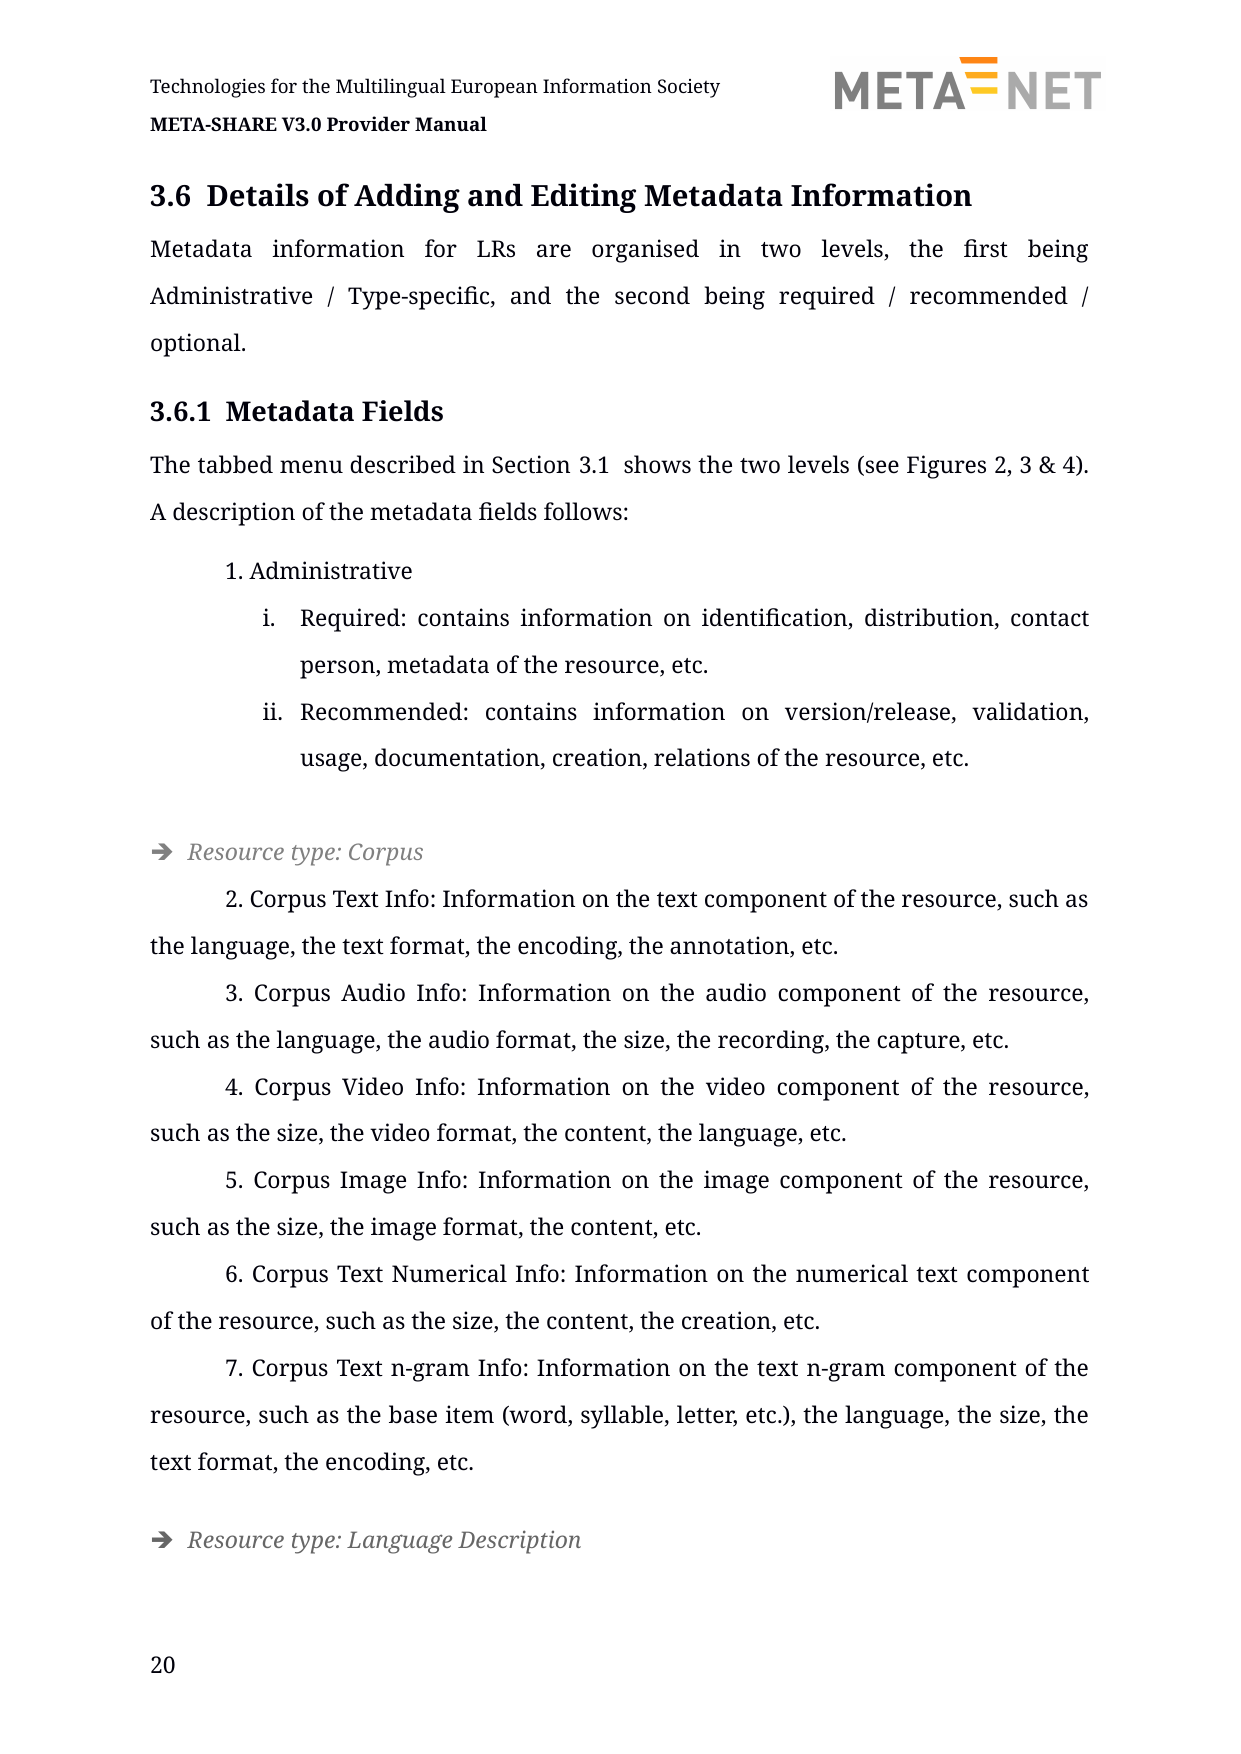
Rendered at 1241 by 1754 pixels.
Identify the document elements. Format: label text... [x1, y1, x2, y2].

subtitle Details of Adding and Editing Metadata Information [150, 175, 1090, 214]
text 4. Corpus Video Info: Information on the video component of the resource, such as the size, the video format, the content, the language, etc. [150, 1070, 1090, 1148]
subtitle Metadata Fields [150, 393, 1090, 430]
text 6. Corpus Text Numerical Info: Information on the numerical text component of the resource, such as the size, the content, the creation, etc. [150, 1258, 1090, 1336]
list Required: contains information on identification, distribution, contact person, metadata of the resource, etc. [262, 602, 1090, 680]
list Resource type: Corpus [150, 836, 1090, 867]
text 5. Corpus Image Info: Information on the image component of the resource, such as the size, the image format, the content, etc. [150, 1164, 1090, 1242]
text Metadata information for LRs are organised in two levels, the first being Administrative / Type-specific, and the second being required / recommended / optional. [150, 233, 1090, 358]
text 7. Corpus Text n-gram Info: Information on the text n-gram component of the resource, such as the base item (word, syllable, letter, etc.), the language, the size, the text format, the encoding, etc. [150, 1352, 1090, 1477]
list Resource type: Language Description [150, 1523, 1090, 1555]
text 1. Administrative [150, 555, 1090, 586]
list Recommended: contains information on version/release, validation, usage, documentation, creation, relations of the resource, etc. [262, 695, 1090, 773]
text 2. Corpus Text Info: Information on the text component of the resource, such as the language, the text format, the encoding, the annotation, etc. [150, 883, 1090, 961]
picture [830, 56, 1106, 111]
text 3. Corpus Audio Info: Information on the audio component of the resource, such as the language, the audio format, the size, the recording, the capture, etc. [150, 977, 1090, 1055]
text The tabbed menu described in Section 3.1 shows the two levels (see Figures 2, 3 & 4). A description of the metadata fields follows: [150, 448, 1090, 527]
